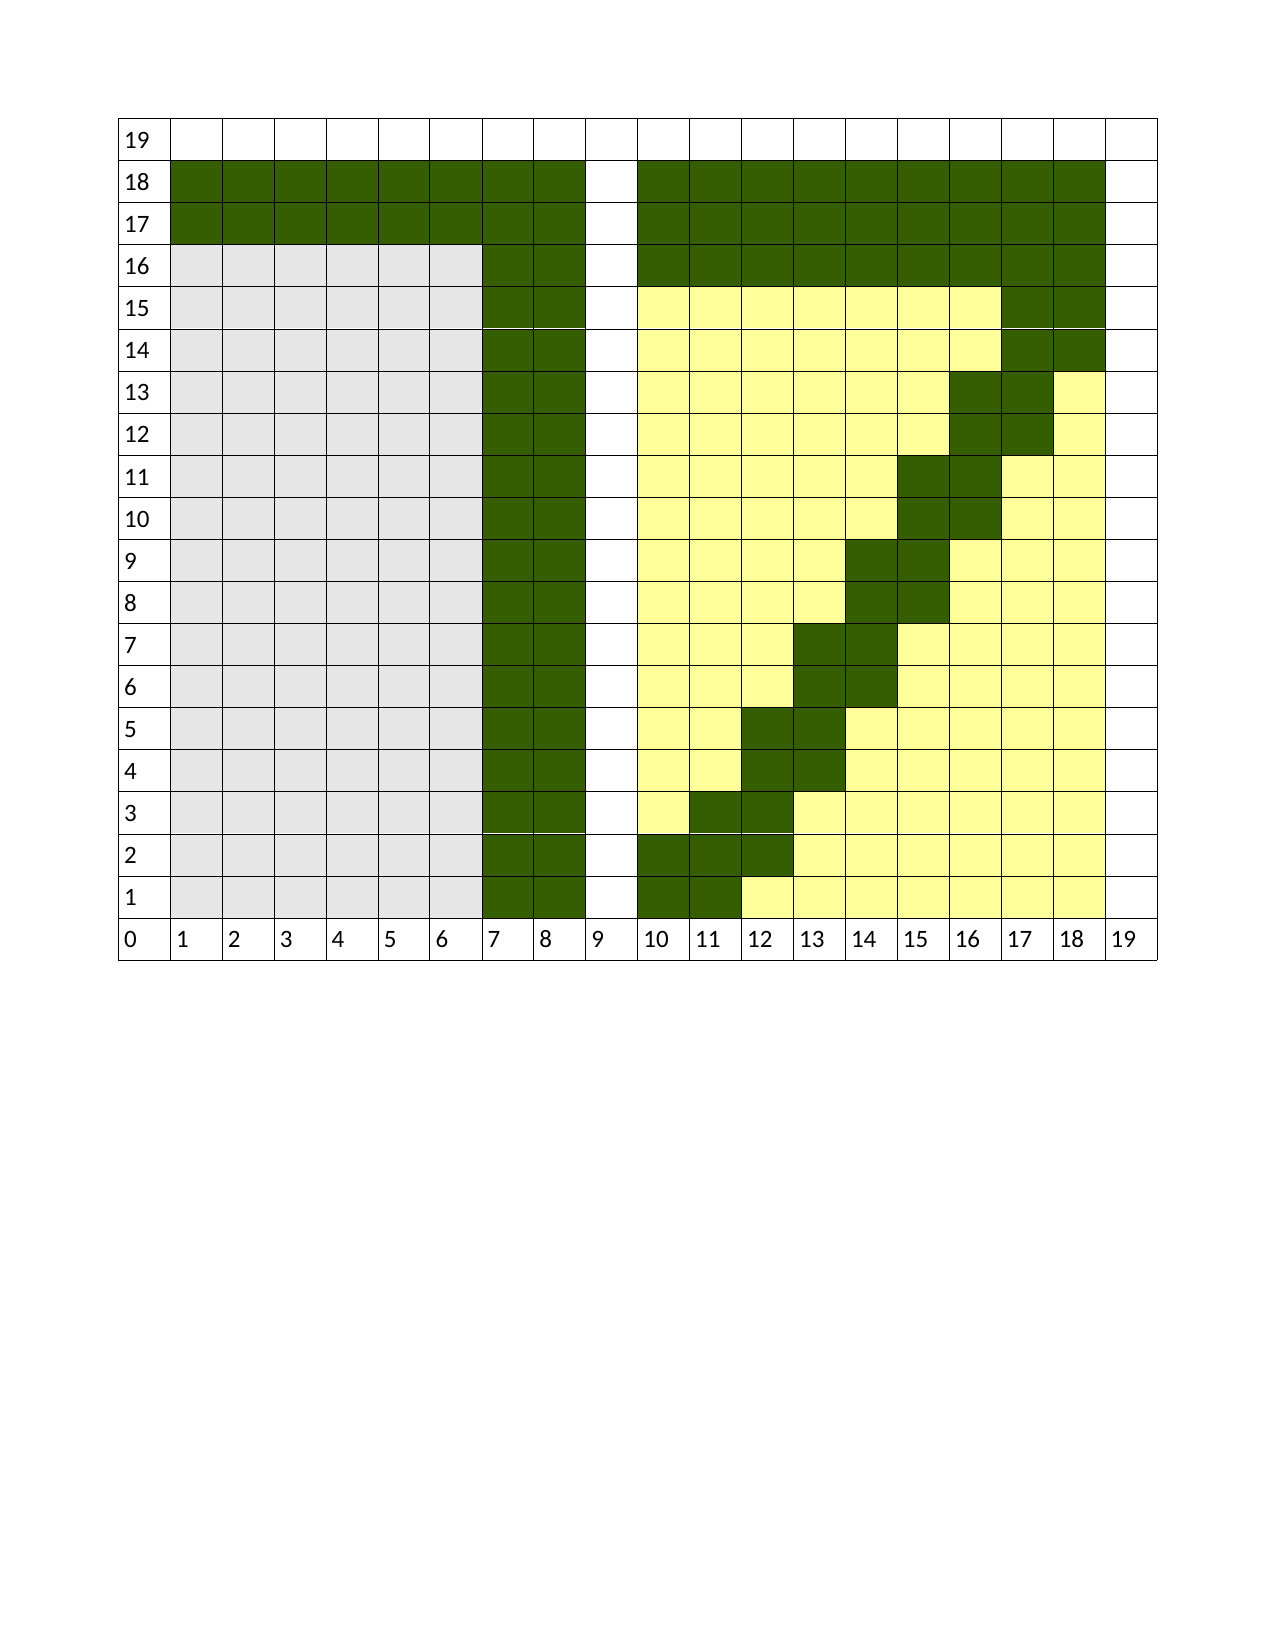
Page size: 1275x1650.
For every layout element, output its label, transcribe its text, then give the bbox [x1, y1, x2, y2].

table_cell 5 [379, 919, 429, 960]
table_cell [1106, 498, 1157, 539]
table_cell [534, 540, 585, 581]
table_cell [898, 708, 949, 749]
table_cell [950, 287, 1001, 328]
table_cell [379, 203, 429, 244]
table_cell [690, 666, 741, 707]
table_cell [950, 792, 1001, 833]
table_cell [534, 372, 585, 413]
table_cell [1106, 835, 1157, 876]
table_cell [171, 372, 222, 413]
table_cell [690, 624, 741, 665]
table_cell [327, 708, 378, 749]
table_cell 1 [171, 919, 222, 960]
table_cell [1106, 161, 1157, 202]
table_cell [690, 792, 741, 833]
table_cell [794, 835, 845, 876]
table_cell [379, 456, 429, 497]
table_cell [950, 540, 1001, 581]
table_cell 17 [119, 203, 170, 244]
table_cell [483, 835, 533, 876]
table_cell [794, 161, 845, 202]
table_cell [483, 624, 533, 665]
table_cell [1054, 498, 1105, 539]
table_cell 0 [119, 919, 170, 960]
table_cell [742, 750, 793, 791]
table_cell [846, 372, 897, 413]
table_cell [171, 245, 222, 286]
table_cell [586, 287, 637, 328]
table_cell [638, 624, 689, 665]
table_cell [898, 877, 949, 918]
table_header [794, 119, 845, 160]
table_cell [950, 624, 1001, 665]
table_cell [275, 582, 326, 623]
table_cell [327, 372, 378, 413]
table_cell [1002, 161, 1053, 202]
table_header [430, 119, 482, 160]
table_cell [846, 624, 897, 665]
table_cell [483, 792, 533, 833]
table_cell [846, 582, 897, 623]
table_header [483, 119, 533, 160]
table_cell [846, 750, 897, 791]
table_cell [379, 161, 429, 202]
table_cell [327, 582, 378, 623]
table_cell [223, 161, 274, 202]
table_cell [1106, 792, 1157, 833]
table_cell [171, 161, 222, 202]
table_cell 5 [119, 708, 170, 749]
table_cell [742, 540, 793, 581]
table_cell [1002, 792, 1053, 833]
table_cell [742, 835, 793, 876]
table_header [171, 119, 222, 160]
table_cell [794, 498, 845, 539]
table_cell [690, 161, 741, 202]
table_cell [223, 708, 274, 749]
table_cell [950, 330, 1001, 371]
table_cell 3 [275, 919, 326, 960]
table_cell [379, 877, 429, 918]
table_cell [534, 750, 585, 791]
table_cell [846, 414, 897, 455]
table_cell [534, 792, 585, 833]
table_header [327, 119, 378, 160]
table_cell [534, 245, 585, 286]
table_cell [742, 372, 793, 413]
table_cell [171, 540, 222, 581]
table_cell [794, 372, 845, 413]
table_cell [794, 792, 845, 833]
table_cell 11 [119, 456, 170, 497]
table_cell [586, 708, 637, 749]
table_cell [898, 498, 949, 539]
table_cell [690, 330, 741, 371]
table_cell [275, 245, 326, 286]
table_header [846, 119, 897, 160]
table_cell [950, 372, 1001, 413]
table_cell [534, 203, 585, 244]
table_cell [223, 414, 274, 455]
table_cell [586, 414, 637, 455]
table_cell [742, 161, 793, 202]
table_cell [483, 750, 533, 791]
table_cell [275, 877, 326, 918]
table_cell [1054, 666, 1105, 707]
table_cell [950, 245, 1001, 286]
table_cell [223, 666, 274, 707]
table_cell [430, 835, 482, 876]
table_cell [223, 792, 274, 833]
table_cell [898, 330, 949, 371]
table_cell [430, 330, 482, 371]
table_cell [1054, 540, 1105, 581]
table_cell [327, 750, 378, 791]
table_cell 9 [119, 540, 170, 581]
table_cell [898, 582, 949, 623]
table_cell [950, 750, 1001, 791]
table_cell [586, 330, 637, 371]
table_cell [327, 498, 378, 539]
table_cell [171, 666, 222, 707]
table_cell [1106, 330, 1157, 371]
table_cell [898, 750, 949, 791]
table_cell [430, 456, 482, 497]
table_cell [534, 666, 585, 707]
table_cell [534, 835, 585, 876]
table_cell 2 [223, 919, 274, 960]
table_header [1002, 119, 1053, 160]
table_cell 7 [483, 919, 533, 960]
table_cell [690, 372, 741, 413]
table_cell [1002, 582, 1053, 623]
table_cell 17 [1002, 919, 1053, 960]
table_cell [327, 540, 378, 581]
table_cell [950, 203, 1001, 244]
table_cell [379, 498, 429, 539]
table_cell 2 [119, 835, 170, 876]
table_cell [950, 666, 1001, 707]
table_cell 15 [119, 287, 170, 328]
table_cell 6 [430, 919, 482, 960]
table_cell [950, 708, 1001, 749]
table_cell [846, 287, 897, 328]
table_cell [794, 456, 845, 497]
table_cell [742, 624, 793, 665]
table_cell [534, 330, 585, 371]
table_cell [1106, 287, 1157, 328]
table_cell 11 [690, 919, 741, 960]
table_cell [430, 540, 482, 581]
table_cell [638, 877, 689, 918]
table_cell [327, 835, 378, 876]
table_cell [171, 456, 222, 497]
table_cell [690, 287, 741, 328]
table_cell [430, 287, 482, 328]
table_cell [586, 877, 637, 918]
table_cell [586, 750, 637, 791]
table_cell [898, 666, 949, 707]
table_cell [742, 287, 793, 328]
table_cell [327, 624, 378, 665]
table_cell [430, 750, 482, 791]
table_cell [483, 456, 533, 497]
table_cell [690, 498, 741, 539]
table_cell [950, 877, 1001, 918]
table_cell [638, 330, 689, 371]
table_cell [483, 708, 533, 749]
table_cell [794, 708, 845, 749]
table_cell [534, 624, 585, 665]
table_cell [794, 414, 845, 455]
table_cell [1002, 877, 1053, 918]
table_cell [430, 582, 482, 623]
table_cell 10 [638, 919, 689, 960]
table_cell [690, 540, 741, 581]
table_cell [1002, 624, 1053, 665]
table_cell [742, 877, 793, 918]
table_cell [171, 414, 222, 455]
table_cell [1106, 750, 1157, 791]
table_cell [742, 330, 793, 371]
table_cell [430, 792, 482, 833]
table_cell [586, 203, 637, 244]
table_cell [275, 624, 326, 665]
table_cell [638, 372, 689, 413]
table_cell [275, 498, 326, 539]
table_cell [846, 792, 897, 833]
table_cell [846, 708, 897, 749]
table_cell [1054, 792, 1105, 833]
table_cell [950, 498, 1001, 539]
table_cell [223, 582, 274, 623]
table_cell [638, 835, 689, 876]
table_cell [1106, 666, 1157, 707]
table_cell [275, 203, 326, 244]
table_cell [846, 666, 897, 707]
table_header [898, 119, 949, 160]
table_header [950, 119, 1001, 160]
table_cell [275, 330, 326, 371]
table_cell [898, 287, 949, 328]
table_cell [223, 877, 274, 918]
table_cell [742, 456, 793, 497]
table_cell [275, 750, 326, 791]
table_cell [430, 161, 482, 202]
table_cell 1 [119, 877, 170, 918]
table_cell [1106, 245, 1157, 286]
table_cell [846, 540, 897, 581]
table_header [1054, 119, 1105, 160]
table_cell [483, 877, 533, 918]
table_cell [742, 414, 793, 455]
table_cell [690, 877, 741, 918]
table_cell [846, 877, 897, 918]
table_cell [483, 582, 533, 623]
table_cell [898, 540, 949, 581]
table_cell 13 [794, 919, 845, 960]
table_cell [898, 372, 949, 413]
table_cell [171, 287, 222, 328]
table_cell 14 [846, 919, 897, 960]
table_cell [794, 877, 845, 918]
table_cell [1002, 245, 1053, 286]
table_cell [742, 666, 793, 707]
table_header [742, 119, 793, 160]
table_cell [483, 245, 533, 286]
table_cell [742, 245, 793, 286]
table_cell [275, 456, 326, 497]
table_cell [638, 582, 689, 623]
table_cell [586, 624, 637, 665]
table_cell [379, 330, 429, 371]
table_header [534, 119, 585, 160]
table_cell [223, 203, 274, 244]
table_cell [1106, 203, 1157, 244]
table_cell 8 [119, 582, 170, 623]
table_cell [379, 245, 429, 286]
table_cell [794, 666, 845, 707]
table_cell [1054, 245, 1105, 286]
table_cell [223, 287, 274, 328]
table_cell [1002, 750, 1053, 791]
table_cell [379, 540, 429, 581]
table_cell [898, 414, 949, 455]
table_cell [898, 203, 949, 244]
table_cell [379, 624, 429, 665]
table_cell [690, 456, 741, 497]
table_cell [430, 203, 482, 244]
table_cell [1054, 287, 1105, 328]
table_cell [275, 835, 326, 876]
table_cell [223, 540, 274, 581]
table_cell [379, 582, 429, 623]
table_cell [898, 792, 949, 833]
table_cell [1106, 877, 1157, 918]
table_cell 19 [1106, 919, 1157, 960]
table_cell [483, 414, 533, 455]
table_cell [794, 287, 845, 328]
table_cell [846, 330, 897, 371]
table_cell [483, 666, 533, 707]
table_cell [327, 877, 378, 918]
table_cell [638, 666, 689, 707]
table_cell 4 [119, 750, 170, 791]
table_cell [846, 835, 897, 876]
table_cell [794, 203, 845, 244]
table_cell 4 [327, 919, 378, 960]
table_cell [638, 498, 689, 539]
table_cell [223, 245, 274, 286]
table_cell [690, 835, 741, 876]
table_cell [534, 708, 585, 749]
table_cell [638, 245, 689, 286]
table_cell [430, 877, 482, 918]
table_cell [586, 582, 637, 623]
table_cell [1054, 161, 1105, 202]
table_cell [898, 624, 949, 665]
table_cell [1054, 624, 1105, 665]
table_cell [483, 330, 533, 371]
table_cell [430, 624, 482, 665]
table_cell [171, 877, 222, 918]
table_cell [379, 666, 429, 707]
table_cell [1054, 877, 1105, 918]
table_cell [690, 245, 741, 286]
table_cell [275, 161, 326, 202]
table_cell [586, 498, 637, 539]
table_header [1106, 119, 1157, 160]
table_cell [950, 835, 1001, 876]
table_cell 6 [119, 666, 170, 707]
table_cell [534, 456, 585, 497]
table_cell [794, 245, 845, 286]
table_cell [1106, 540, 1157, 581]
table_cell [794, 750, 845, 791]
table_cell 18 [119, 161, 170, 202]
table_cell [1002, 666, 1053, 707]
table_cell [223, 372, 274, 413]
table_header [690, 119, 741, 160]
table_cell [846, 161, 897, 202]
table_cell [586, 792, 637, 833]
table_cell [1002, 287, 1053, 328]
table_cell 9 [586, 919, 637, 960]
table_cell [275, 414, 326, 455]
table_cell [1106, 624, 1157, 665]
table_cell [846, 498, 897, 539]
table_cell [379, 792, 429, 833]
table_cell [586, 666, 637, 707]
table_cell [742, 203, 793, 244]
table_cell [1002, 835, 1053, 876]
table_cell [1054, 203, 1105, 244]
table_cell [379, 708, 429, 749]
table_cell [638, 414, 689, 455]
table_cell [430, 414, 482, 455]
table_cell [275, 540, 326, 581]
table_cell [379, 287, 429, 328]
table_cell [171, 708, 222, 749]
table_cell [171, 750, 222, 791]
table_cell [327, 330, 378, 371]
table_cell [171, 835, 222, 876]
table_cell [379, 414, 429, 455]
table_cell [327, 666, 378, 707]
table_cell [794, 540, 845, 581]
table_header [586, 119, 637, 160]
table_cell [742, 582, 793, 623]
table_cell [327, 203, 378, 244]
table_header [275, 119, 326, 160]
table_cell [1054, 750, 1105, 791]
table_cell [586, 372, 637, 413]
table_cell [171, 203, 222, 244]
table_cell [171, 624, 222, 665]
table_cell [430, 498, 482, 539]
table_cell [950, 456, 1001, 497]
table_cell [483, 498, 533, 539]
table_cell [638, 750, 689, 791]
table_cell [846, 203, 897, 244]
table_cell [1054, 708, 1105, 749]
table_cell 3 [119, 792, 170, 833]
table_cell [794, 582, 845, 623]
table_cell [690, 708, 741, 749]
table_cell [275, 708, 326, 749]
table_cell 12 [119, 414, 170, 455]
table_cell [534, 414, 585, 455]
table_cell 14 [119, 330, 170, 371]
table_cell [1002, 708, 1053, 749]
table_cell [1002, 498, 1053, 539]
table_cell 8 [534, 919, 585, 960]
table_cell [483, 540, 533, 581]
table_cell [638, 456, 689, 497]
table_cell [1002, 414, 1053, 455]
table_cell [223, 750, 274, 791]
table_cell [1054, 414, 1105, 455]
table_cell [223, 835, 274, 876]
table_cell [223, 330, 274, 371]
table_cell [1054, 330, 1105, 371]
table_cell [638, 792, 689, 833]
table_cell [586, 245, 637, 286]
table_cell [223, 624, 274, 665]
table_cell [534, 877, 585, 918]
table_cell 10 [119, 498, 170, 539]
table_cell [794, 624, 845, 665]
table_cell [275, 666, 326, 707]
table_cell [171, 330, 222, 371]
table_cell [586, 835, 637, 876]
table_cell [950, 161, 1001, 202]
table_cell [1002, 372, 1053, 413]
table_cell [534, 498, 585, 539]
table_cell [275, 792, 326, 833]
table_cell [898, 456, 949, 497]
table_cell [638, 287, 689, 328]
table_cell [794, 330, 845, 371]
table_cell [1106, 456, 1157, 497]
table_cell 18 [1054, 919, 1105, 960]
table_cell [483, 372, 533, 413]
table_cell 16 [950, 919, 1001, 960]
table_cell [223, 456, 274, 497]
table_cell [742, 498, 793, 539]
table_cell [846, 245, 897, 286]
table_cell [430, 666, 482, 707]
table_cell [1002, 330, 1053, 371]
table_cell 15 [898, 919, 949, 960]
table_cell [379, 750, 429, 791]
table_cell [327, 456, 378, 497]
table_cell [379, 372, 429, 413]
table_cell [638, 203, 689, 244]
table_cell [950, 414, 1001, 455]
table_cell [1054, 372, 1105, 413]
table_cell [534, 161, 585, 202]
table_cell 7 [119, 624, 170, 665]
table_cell [638, 540, 689, 581]
table_cell [1106, 582, 1157, 623]
table_cell [327, 414, 378, 455]
table_cell [171, 792, 222, 833]
table_cell [638, 708, 689, 749]
table_header [379, 119, 429, 160]
table_cell [275, 287, 326, 328]
table_cell [1106, 372, 1157, 413]
table_cell [898, 835, 949, 876]
table_cell [1002, 456, 1053, 497]
table_cell [1054, 456, 1105, 497]
table_cell [1106, 708, 1157, 749]
table_cell [742, 792, 793, 833]
table_cell [430, 372, 482, 413]
table_cell [690, 203, 741, 244]
table_cell 12 [742, 919, 793, 960]
table_cell [690, 582, 741, 623]
table_cell [1054, 582, 1105, 623]
table_cell [534, 287, 585, 328]
table_cell [1002, 540, 1053, 581]
table_header 19 [119, 119, 170, 160]
table_cell [379, 835, 429, 876]
table_cell [483, 161, 533, 202]
table_cell [898, 161, 949, 202]
table_cell [1106, 414, 1157, 455]
table_cell [223, 498, 274, 539]
table_cell [327, 245, 378, 286]
table_cell 16 [119, 245, 170, 286]
table_cell [742, 708, 793, 749]
table_cell [483, 203, 533, 244]
table_cell [638, 161, 689, 202]
table_cell [950, 582, 1001, 623]
table_cell [586, 456, 637, 497]
table_cell [275, 372, 326, 413]
table_cell [327, 161, 378, 202]
table_cell [1002, 203, 1053, 244]
table_cell [534, 582, 585, 623]
table_cell [898, 245, 949, 286]
table_cell [586, 161, 637, 202]
table_cell [846, 456, 897, 497]
table_cell [327, 792, 378, 833]
table_cell [430, 708, 482, 749]
table_cell [690, 750, 741, 791]
table_cell [171, 498, 222, 539]
table_cell 13 [119, 372, 170, 413]
table_header [638, 119, 689, 160]
table_cell [690, 414, 741, 455]
table_cell [171, 582, 222, 623]
table_cell [483, 287, 533, 328]
table_cell [327, 287, 378, 328]
table_header [223, 119, 274, 160]
table_cell [1054, 835, 1105, 876]
table_cell [430, 245, 482, 286]
table_cell [586, 540, 637, 581]
